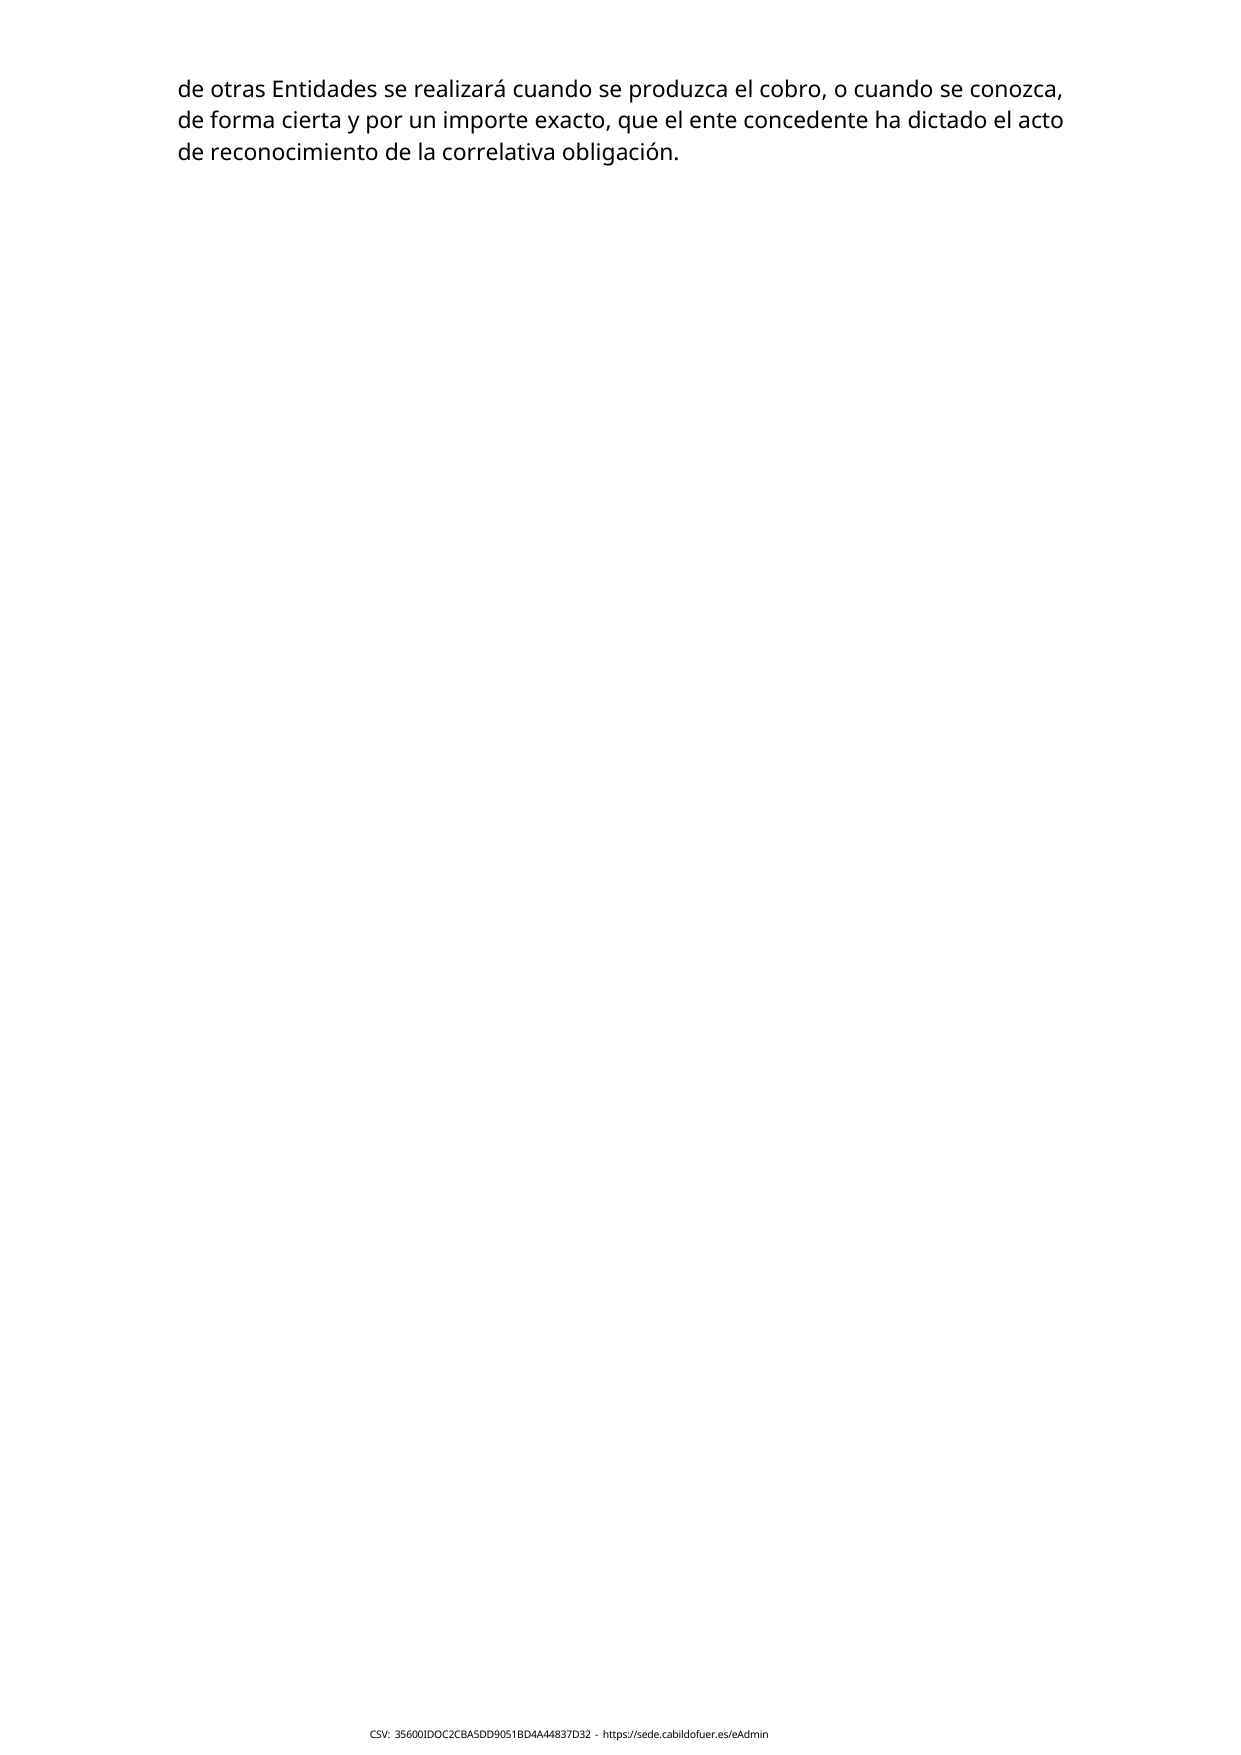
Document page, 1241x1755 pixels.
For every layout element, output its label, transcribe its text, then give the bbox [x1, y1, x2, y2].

text de otras Entidades se realizará cuando se produzca el cobro, o cuando se conozca, de forma cierta y por un importe exacto, que el ente concedente ha dictado el acto de reconocimiento de la correlativa obligación. [177, 73, 1064, 167]
